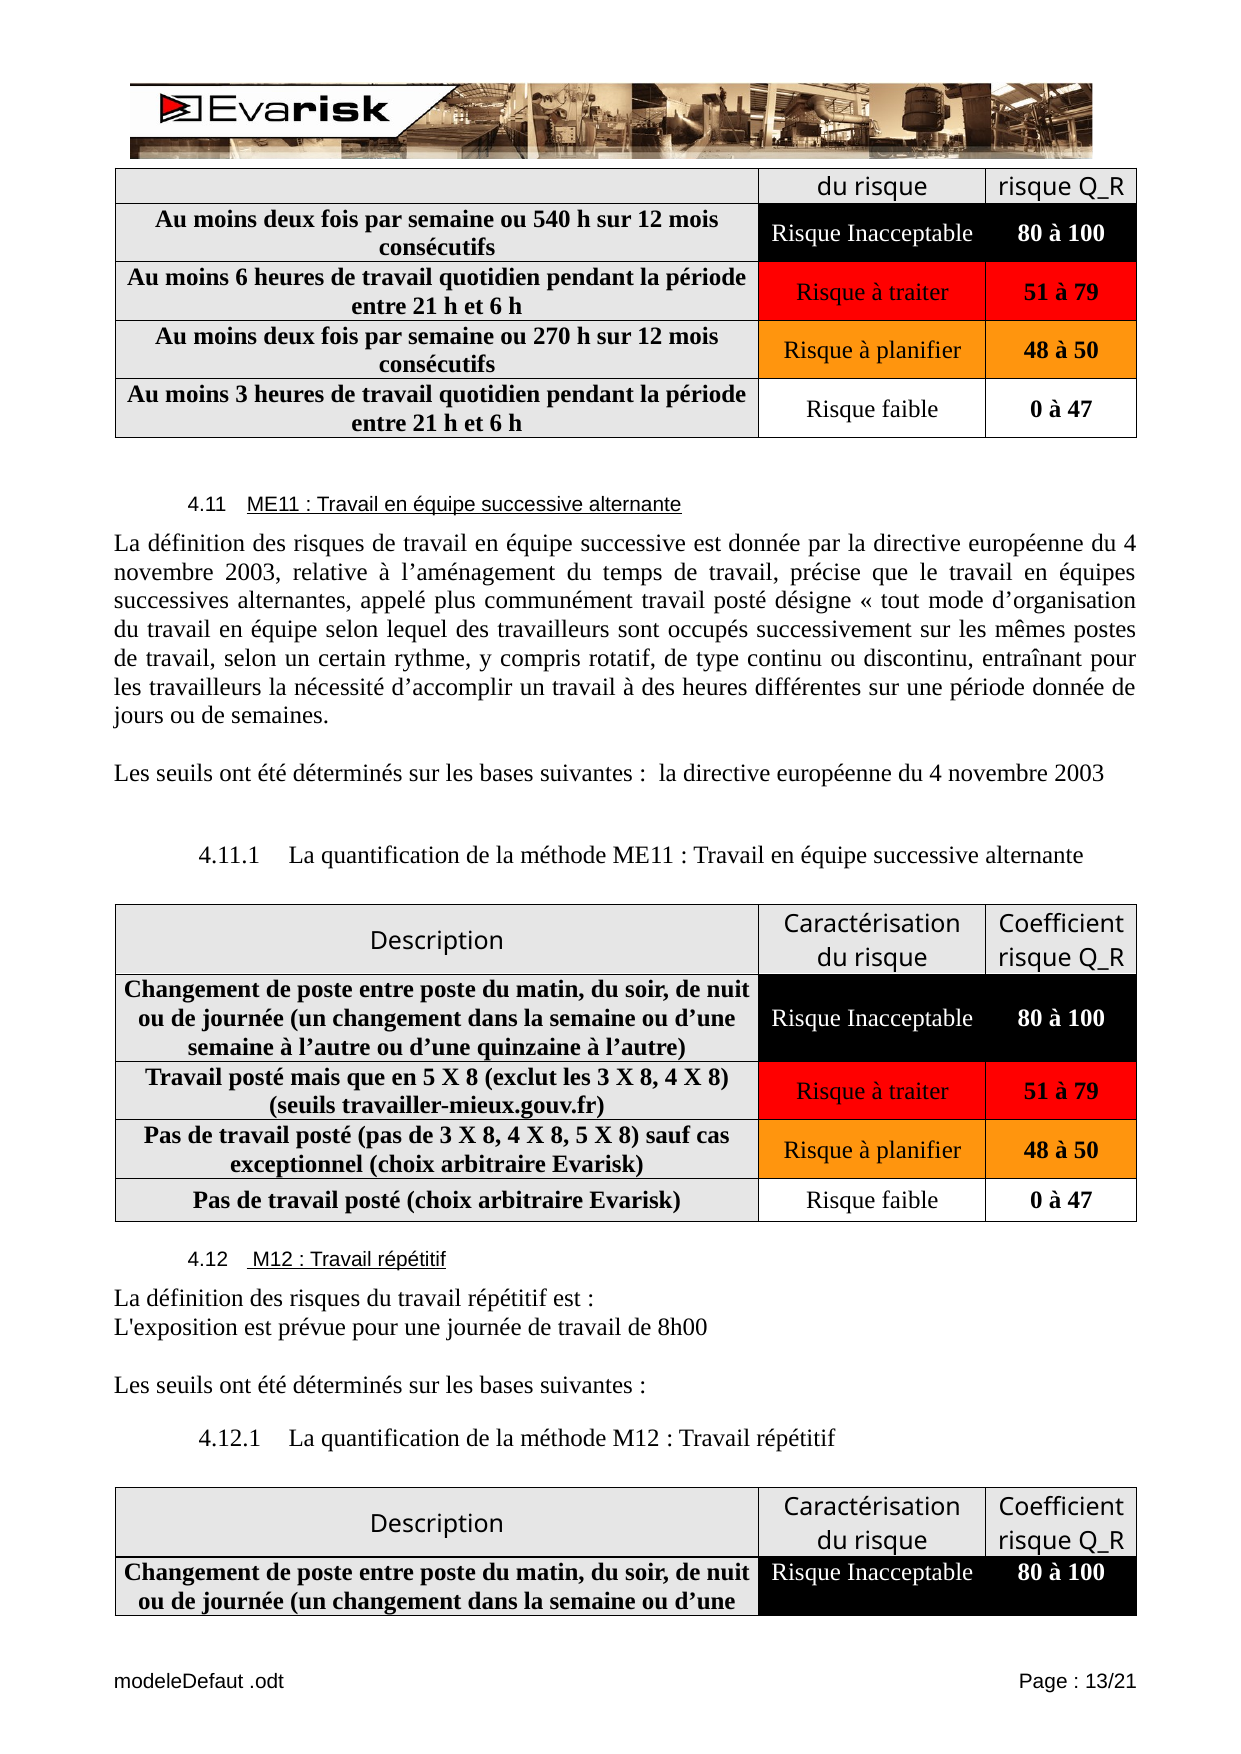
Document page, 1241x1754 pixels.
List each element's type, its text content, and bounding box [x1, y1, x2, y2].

table_header Description [116, 905, 758, 973]
table_cell Risque faible [759, 379, 985, 437]
table_cell 51 à 79 [986, 1062, 1136, 1119]
table_cell Au moins 6 heures de travail quotidien pendant la période entre 21 h et 6 h [116, 262, 758, 320]
table_header risque Q_R [986, 169, 1136, 203]
subtitle ME11 : Travail en équipe successive alternante [187, 492, 1137, 516]
table_cell Risque à planifier [759, 321, 985, 378]
text Les seuils ont été déterminés sur les bases suivantes : la directive européenne du 4 novembre 2003 [114, 758, 1137, 787]
table_cell Pas de travail posté (choix arbitraire Evarisk) [116, 1179, 758, 1221]
table_header Caractérisation du risque [759, 905, 985, 973]
table_cell Pas de travail posté (pas de 3 X 8, 4 X 8, 5 X 8) sauf cas exceptionnel (choix arbitraire Evarisk) [116, 1120, 758, 1178]
table_cell 80 à 100 [986, 975, 1136, 1061]
subtitle La quantification de la méthode M12 : Travail répétitif [198, 1423, 1137, 1452]
table_cell Risque à traiter [759, 262, 985, 320]
table_cell 0 à 47 [986, 379, 1136, 437]
table_cell Au moins deux fois par semaine ou 270 h sur 12 mois consécutifs [116, 321, 758, 378]
table_header Coefficient risque Q_R [986, 1488, 1136, 1556]
text L'exposition est prévue pour une journée de travail de 8h00 [114, 1312, 1137, 1341]
table_cell 80 à 100 [986, 1558, 1136, 1615]
table_cell Risque faible [759, 1179, 985, 1221]
text La définition des risques du travail répétitif est : [114, 1283, 1137, 1312]
table_cell Travail posté mais que en 5 X 8 (exclut les 3 X 8, 4 X 8) (seuils travailler-mieux.gouv.fr) [116, 1062, 758, 1119]
table_cell 80 à 100 [986, 204, 1136, 261]
table_cell 48 à 50 [986, 1120, 1136, 1178]
table_cell Risque à traiter [759, 1062, 985, 1119]
table_cell Risque à planifier [759, 1120, 985, 1178]
table_cell 51 à 79 [986, 262, 1136, 320]
table_header du risque [759, 169, 985, 203]
table_cell 48 à 50 [986, 321, 1136, 378]
table_cell Risque Inacceptable [759, 204, 985, 261]
table_cell Risque Inacceptable [759, 975, 985, 1061]
table_header Coefficient risque Q_R [986, 905, 1136, 973]
text Les seuils ont été déterminés sur les bases suivantes : [114, 1370, 1137, 1398]
table_header Description [116, 1488, 758, 1556]
subtitle La quantification de la méthode ME11 : Travail en équipe successive alternante [198, 841, 1137, 869]
table_header [116, 169, 758, 203]
subtitle M12 : Travail répétitif [187, 1247, 1137, 1271]
text La définition des risques de travail en équipe successive est donnée par la directive européenne du 4 novembre 2003, relative à l’aménagement du temps de travail, précise que le travail en équipes successives alternantes, appelé plus communément travail posté désigne « tout mode d’organisation du travail en équipe selon lequel des travailleurs sont occupés successivement sur les mêmes postes de travail, selon un certain rythme, y compris rotatif, de type continu ou discontinu, entraînant pour les travailleurs la nécessité d’accomplir un travail à des heures différentes sur une période donnée de jours ou de semaines. [114, 528, 1137, 729]
table_cell 0 à 47 [986, 1179, 1136, 1221]
table_cell Risque Inacceptable [759, 1558, 985, 1615]
table_header Caractérisation du risque [759, 1488, 985, 1556]
